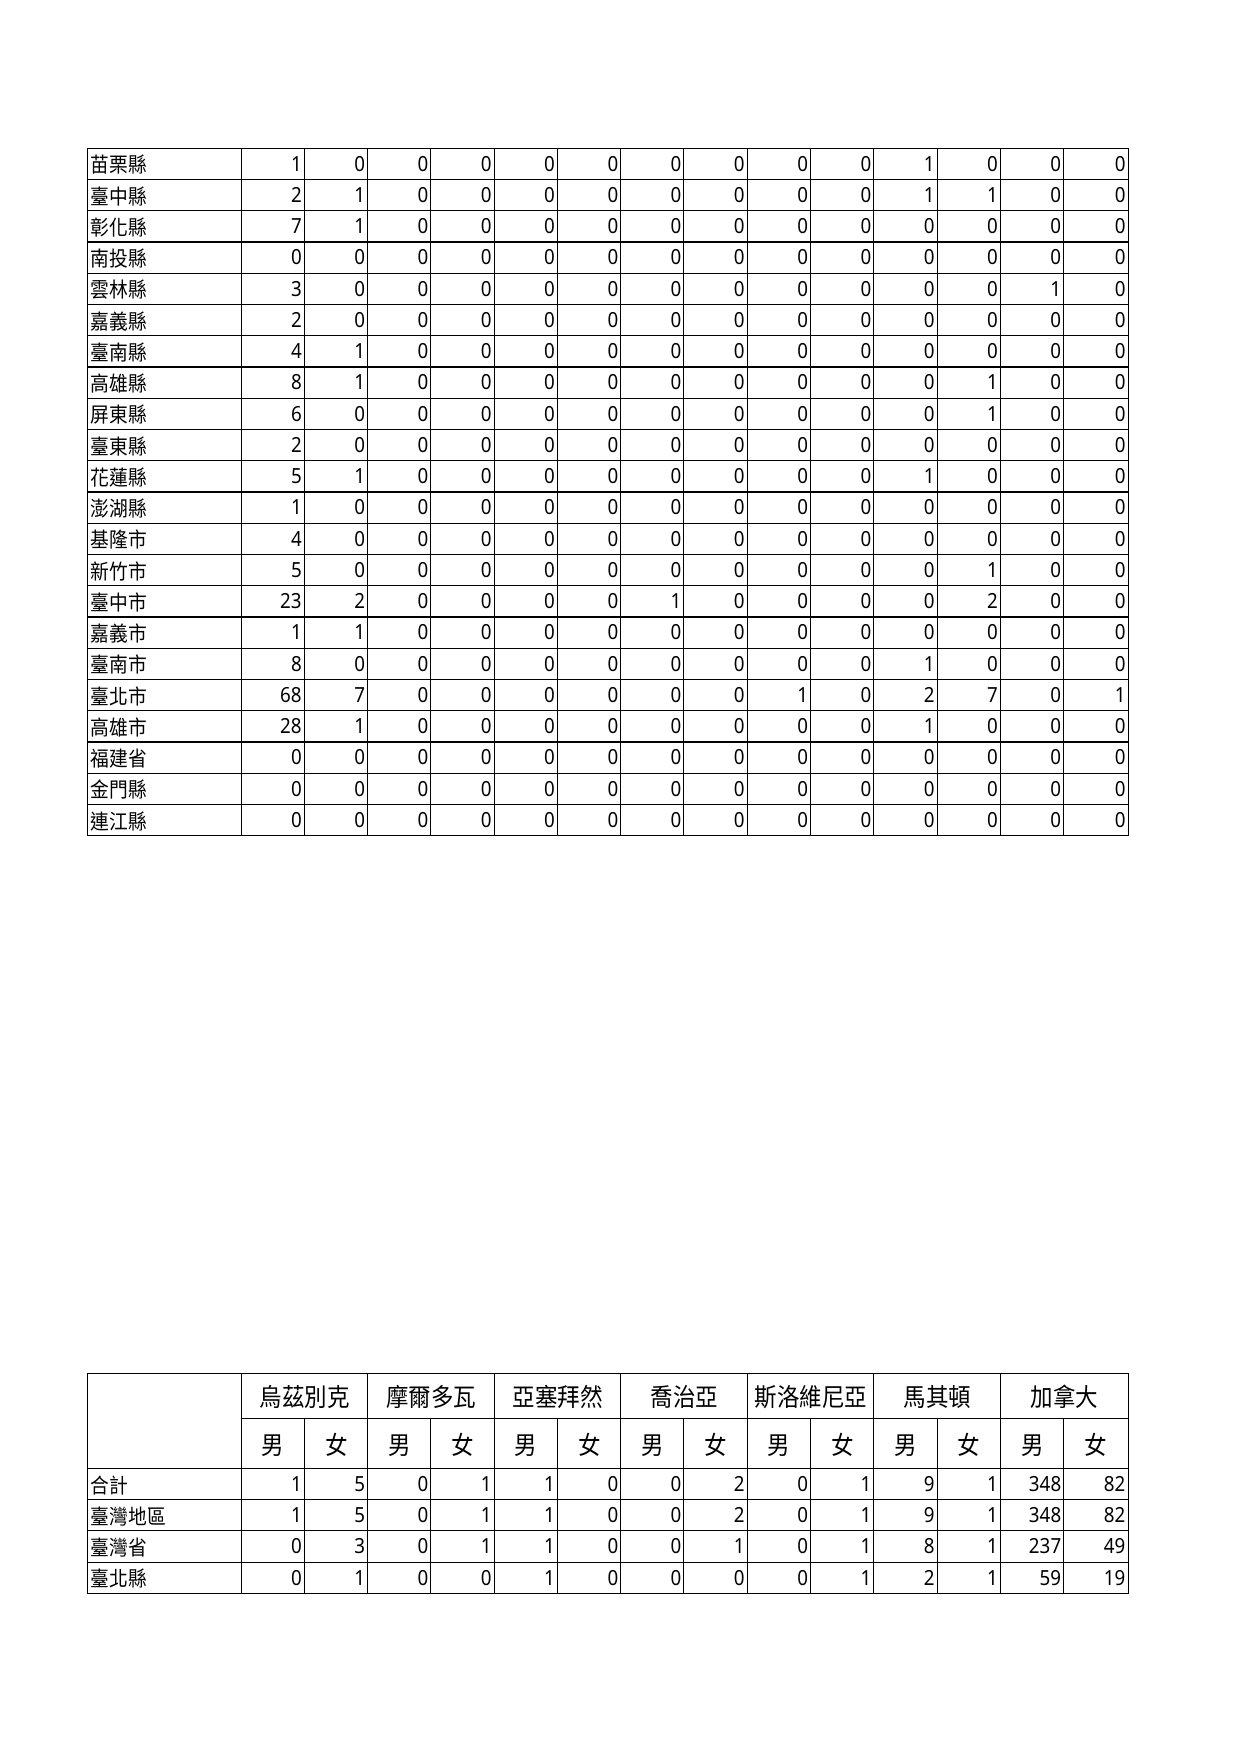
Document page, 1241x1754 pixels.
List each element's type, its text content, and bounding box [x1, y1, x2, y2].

table_cell 0 [368, 586, 430, 616]
table_cell 0 [495, 680, 557, 710]
table_cell 0 [811, 399, 873, 429]
table_cell 0 [1064, 305, 1128, 335]
table_cell 59 [1001, 1563, 1063, 1593]
table_cell 0 [1064, 711, 1128, 741]
table_cell 1 [495, 1500, 557, 1530]
table_cell 0 [748, 211, 810, 241]
table_cell 0 [811, 149, 873, 179]
table_cell 0 [1001, 743, 1063, 773]
table_cell 0 [495, 368, 557, 398]
table_cell 0 [938, 211, 1000, 241]
table_cell 3 [305, 1531, 367, 1562]
table_cell 女 [431, 1419, 494, 1468]
table_cell 0 [684, 586, 747, 616]
table_cell 0 [495, 211, 557, 241]
table_cell 臺灣省 [88, 1531, 241, 1562]
table_cell 0 [621, 180, 683, 210]
table_cell 0 [811, 336, 873, 366]
table_cell 0 [1001, 243, 1063, 273]
table_cell 348 [1001, 1500, 1063, 1530]
table_cell 0 [1001, 649, 1063, 679]
table_cell 0 [938, 243, 1000, 273]
table_cell 0 [558, 618, 620, 648]
table_header 烏茲別克 [242, 1374, 367, 1418]
table_cell 0 [684, 649, 747, 679]
table_cell 0 [368, 649, 430, 679]
table_cell 0 [874, 805, 937, 835]
table_cell 0 [938, 649, 1000, 679]
table_cell 男 [368, 1419, 430, 1468]
table_cell 臺南市 [88, 649, 241, 679]
table_cell 0 [684, 618, 747, 648]
table_cell 0 [748, 1563, 810, 1593]
table_cell 0 [1001, 555, 1063, 585]
table_cell 0 [811, 180, 873, 210]
table_cell 0 [558, 180, 620, 210]
table_cell 0 [1064, 368, 1128, 398]
table_cell 0 [748, 149, 810, 179]
table_cell 0 [811, 274, 873, 304]
table_cell 0 [305, 430, 367, 460]
table_cell 男 [874, 1419, 937, 1468]
table_cell 0 [305, 149, 367, 179]
table_cell 0 [368, 805, 430, 835]
table_cell 0 [431, 305, 494, 335]
table_cell 2 [874, 680, 937, 710]
table_cell 0 [305, 305, 367, 335]
table_cell 0 [368, 555, 430, 585]
table_cell 0 [938, 430, 1000, 460]
table_cell 0 [558, 1469, 620, 1499]
table_cell 0 [495, 305, 557, 335]
table_cell 金門縣 [88, 774, 241, 804]
table_cell 0 [938, 524, 1000, 554]
table_cell 0 [621, 399, 683, 429]
table_cell 男 [1001, 1419, 1063, 1468]
table_cell 0 [1064, 180, 1128, 210]
table_cell 0 [938, 493, 1000, 523]
table_cell 0 [495, 430, 557, 460]
table_cell 0 [621, 649, 683, 679]
table_cell 男 [495, 1419, 557, 1468]
table_cell 0 [811, 211, 873, 241]
table_cell 0 [242, 243, 304, 273]
table_cell 0 [1064, 743, 1128, 773]
table_cell 0 [431, 180, 494, 210]
table_cell 8 [242, 368, 304, 398]
table_cell 1 [811, 1469, 873, 1499]
table_cell 0 [368, 368, 430, 398]
table_cell 0 [431, 1563, 494, 1593]
table_cell 8 [874, 1531, 937, 1562]
table_cell 0 [431, 618, 494, 648]
table_cell 0 [684, 149, 747, 179]
table_cell 0 [368, 149, 430, 179]
table_cell 0 [368, 618, 430, 648]
table_cell 0 [1064, 555, 1128, 585]
table_cell 0 [242, 743, 304, 773]
table_cell 0 [368, 493, 430, 523]
table_cell 3 [242, 274, 304, 304]
table_cell 0 [621, 149, 683, 179]
table_cell 0 [495, 180, 557, 210]
table_cell 0 [1064, 774, 1128, 804]
table_cell 0 [938, 774, 1000, 804]
table_cell 0 [684, 555, 747, 585]
table_cell 0 [748, 274, 810, 304]
table_cell 0 [1064, 430, 1128, 460]
table_cell 0 [431, 680, 494, 710]
table_cell 0 [495, 461, 557, 491]
table_cell 花蓮縣 [88, 461, 241, 491]
table_cell 1 [431, 1531, 494, 1562]
table_cell 男 [621, 1419, 683, 1468]
table_cell 0 [874, 524, 937, 554]
table_cell 0 [684, 524, 747, 554]
table_cell 臺中縣 [88, 180, 241, 210]
table_cell 0 [1064, 211, 1128, 241]
table_cell 0 [748, 1531, 810, 1562]
table_cell 女 [811, 1419, 873, 1468]
table_cell 0 [748, 586, 810, 616]
table_cell 1 [1001, 274, 1063, 304]
table_cell 0 [938, 711, 1000, 741]
table_cell 0 [558, 805, 620, 835]
table_cell 0 [305, 243, 367, 273]
table_cell 0 [305, 555, 367, 585]
table_cell 0 [811, 680, 873, 710]
table_cell 女 [684, 1419, 747, 1468]
table_cell 0 [811, 243, 873, 273]
table_cell 0 [558, 149, 620, 179]
table_cell 0 [811, 368, 873, 398]
table_cell 0 [1064, 649, 1128, 679]
table_header 斯洛維尼亞 [748, 1374, 873, 1418]
table_cell 0 [368, 305, 430, 335]
table_cell 0 [1001, 399, 1063, 429]
table_cell 0 [495, 493, 557, 523]
table_cell 0 [1064, 399, 1128, 429]
table_cell 0 [621, 680, 683, 710]
table_cell 0 [938, 149, 1000, 179]
table_cell 2 [242, 305, 304, 335]
table_cell 0 [938, 274, 1000, 304]
table_cell 0 [684, 211, 747, 241]
table_cell 0 [684, 274, 747, 304]
table_header 加拿大 [1001, 1374, 1128, 1418]
table_cell 1 [495, 1531, 557, 1562]
table_cell 0 [684, 305, 747, 335]
table_cell 彰化縣 [88, 211, 241, 241]
table_cell 0 [495, 399, 557, 429]
table_cell 0 [1001, 774, 1063, 804]
table_cell 0 [1064, 805, 1128, 835]
table_cell 0 [495, 618, 557, 648]
table_cell 雲林縣 [88, 274, 241, 304]
table_cell 0 [495, 555, 557, 585]
table_cell 0 [431, 524, 494, 554]
table_cell 0 [368, 399, 430, 429]
table_cell 0 [1064, 586, 1128, 616]
table_header 亞塞拜然 [495, 1374, 620, 1418]
table_cell 0 [431, 774, 494, 804]
table_cell 0 [621, 461, 683, 491]
table_cell 男 [242, 1419, 304, 1468]
table_cell 0 [431, 430, 494, 460]
table_header [88, 1374, 241, 1468]
table_cell 0 [748, 368, 810, 398]
table_cell 0 [811, 711, 873, 741]
table_cell 南投縣 [88, 243, 241, 273]
table_cell 0 [684, 743, 747, 773]
table_cell 0 [748, 618, 810, 648]
table_cell 0 [242, 1563, 304, 1593]
table_cell 0 [684, 430, 747, 460]
table_cell 5 [242, 461, 304, 491]
table_cell 0 [684, 774, 747, 804]
table_cell 0 [495, 149, 557, 179]
table_cell 0 [684, 805, 747, 835]
table_cell 合計 [88, 1469, 241, 1499]
table_cell 男 [748, 1419, 810, 1468]
table_cell 臺東縣 [88, 430, 241, 460]
table_cell 0 [305, 805, 367, 835]
table_cell 0 [305, 274, 367, 304]
table_cell 連江縣 [88, 805, 241, 835]
table_cell 23 [242, 586, 304, 616]
table_cell 1 [305, 336, 367, 366]
table_cell 0 [431, 243, 494, 273]
table_cell 1 [305, 368, 367, 398]
table_cell 0 [621, 368, 683, 398]
table_cell 0 [748, 805, 810, 835]
table_cell 0 [495, 524, 557, 554]
table_cell 0 [874, 618, 937, 648]
table_cell 0 [305, 649, 367, 679]
table_cell 0 [621, 618, 683, 648]
table_cell 1 [242, 493, 304, 523]
table_cell 0 [431, 368, 494, 398]
table_cell 高雄縣 [88, 368, 241, 398]
table_cell 4 [242, 524, 304, 554]
table_cell 0 [811, 618, 873, 648]
table_cell 0 [748, 1469, 810, 1499]
table_cell 0 [558, 1563, 620, 1593]
table_cell 0 [1001, 461, 1063, 491]
table_cell 0 [558, 586, 620, 616]
table_cell 福建省 [88, 743, 241, 773]
table_cell 0 [558, 774, 620, 804]
table_cell 0 [558, 493, 620, 523]
table_cell 0 [811, 461, 873, 491]
table_cell 0 [305, 493, 367, 523]
table_cell 0 [368, 774, 430, 804]
table_cell 0 [811, 555, 873, 585]
table_cell 1 [495, 1563, 557, 1593]
table_cell 0 [748, 524, 810, 554]
table_cell 0 [621, 493, 683, 523]
table_cell 0 [874, 243, 937, 273]
table_cell 女 [305, 1419, 367, 1468]
table_cell 嘉義市 [88, 618, 241, 648]
table_cell 0 [811, 649, 873, 679]
table_cell 1 [305, 211, 367, 241]
table_cell 8 [242, 649, 304, 679]
table_cell 0 [1064, 493, 1128, 523]
table_cell 0 [1064, 524, 1128, 554]
table_cell 臺灣地區 [88, 1500, 241, 1530]
table_cell 0 [748, 305, 810, 335]
table_cell 0 [621, 555, 683, 585]
table_cell 5 [242, 555, 304, 585]
table_cell 0 [938, 743, 1000, 773]
table_cell 1 [874, 649, 937, 679]
table_cell 348 [1001, 1469, 1063, 1499]
table_cell 7 [305, 680, 367, 710]
table_cell 0 [558, 1500, 620, 1530]
table_cell 0 [431, 711, 494, 741]
table_cell 女 [1064, 1419, 1128, 1468]
table_cell 2 [684, 1500, 747, 1530]
table_cell 1 [242, 1469, 304, 1499]
table_cell 0 [431, 586, 494, 616]
table_cell 0 [748, 649, 810, 679]
table_cell 0 [558, 336, 620, 366]
table_cell 0 [495, 336, 557, 366]
table_cell 0 [811, 493, 873, 523]
table_cell 0 [431, 149, 494, 179]
table_cell 0 [1064, 618, 1128, 648]
table_cell 0 [684, 336, 747, 366]
table_cell 0 [242, 1531, 304, 1562]
table_cell 0 [811, 805, 873, 835]
table_cell 1 [938, 555, 1000, 585]
table_cell 0 [811, 524, 873, 554]
table_cell 0 [431, 649, 494, 679]
table_cell 0 [368, 680, 430, 710]
table_cell 0 [811, 430, 873, 460]
table_cell 0 [1001, 711, 1063, 741]
table_cell 0 [621, 211, 683, 241]
table_cell 0 [748, 711, 810, 741]
table_cell 0 [1001, 805, 1063, 835]
table_cell 0 [684, 493, 747, 523]
table_cell 2 [684, 1469, 747, 1499]
table_cell 1 [242, 1500, 304, 1530]
table_cell 2 [305, 586, 367, 616]
table_cell 0 [684, 368, 747, 398]
table_cell 1 [874, 180, 937, 210]
table_cell 0 [558, 649, 620, 679]
table_cell 6 [242, 399, 304, 429]
table_header 馬其頓 [874, 1374, 1000, 1418]
table_cell 1 [811, 1563, 873, 1593]
table_cell 0 [368, 524, 430, 554]
table_cell 0 [874, 493, 937, 523]
table_cell 0 [684, 243, 747, 273]
table_header 喬治亞 [621, 1374, 747, 1418]
table_cell 1 [938, 399, 1000, 429]
table_cell 1 [431, 1500, 494, 1530]
table_cell 0 [431, 274, 494, 304]
table_cell 0 [558, 211, 620, 241]
table_cell 0 [874, 368, 937, 398]
table_cell 0 [431, 555, 494, 585]
table_cell 0 [368, 243, 430, 273]
table_cell 1 [938, 1500, 1000, 1530]
table_cell 女 [938, 1419, 1000, 1468]
table_cell 0 [1001, 493, 1063, 523]
table_cell 1 [874, 149, 937, 179]
table_cell 0 [621, 274, 683, 304]
table_cell 0 [495, 774, 557, 804]
table_cell 82 [1064, 1500, 1128, 1530]
table_cell 0 [368, 211, 430, 241]
table_cell 19 [1064, 1563, 1128, 1593]
table_cell 0 [368, 461, 430, 491]
table_cell 0 [495, 649, 557, 679]
table_cell 237 [1001, 1531, 1063, 1562]
table_cell 0 [1001, 336, 1063, 366]
table_cell 0 [621, 1469, 683, 1499]
table_cell 0 [874, 743, 937, 773]
table_cell 28 [242, 711, 304, 741]
table_cell 82 [1064, 1469, 1128, 1499]
table_cell 1 [431, 1469, 494, 1499]
table_cell 0 [1064, 336, 1128, 366]
table_cell 5 [305, 1500, 367, 1530]
table_cell 1 [748, 680, 810, 710]
table_cell 1 [305, 461, 367, 491]
table_cell 0 [558, 555, 620, 585]
table_cell 0 [558, 461, 620, 491]
table_cell 0 [748, 180, 810, 210]
table_cell 0 [684, 461, 747, 491]
table_cell 68 [242, 680, 304, 710]
table_cell 0 [558, 243, 620, 273]
table_cell 0 [1001, 618, 1063, 648]
table_cell 0 [811, 586, 873, 616]
table_cell 0 [938, 618, 1000, 648]
table_cell 1 [938, 368, 1000, 398]
table_cell 1 [684, 1531, 747, 1562]
table_cell 0 [558, 743, 620, 773]
table_cell 0 [621, 1563, 683, 1593]
table_cell 嘉義縣 [88, 305, 241, 335]
table_cell 0 [621, 1531, 683, 1562]
table_cell 1 [495, 1469, 557, 1499]
table_cell 臺北縣 [88, 1563, 241, 1593]
table_cell 0 [558, 274, 620, 304]
table_cell 1 [874, 711, 937, 741]
table_cell 澎湖縣 [88, 493, 241, 523]
table_cell 0 [495, 711, 557, 741]
table_cell 0 [558, 305, 620, 335]
table_cell 0 [495, 243, 557, 273]
table_cell 0 [874, 430, 937, 460]
table_cell 1 [1064, 680, 1128, 710]
table_cell 49 [1064, 1531, 1128, 1562]
table_cell 0 [368, 743, 430, 773]
table_cell 0 [874, 555, 937, 585]
table_cell 2 [874, 1563, 937, 1593]
table_cell 0 [938, 805, 1000, 835]
table_cell 0 [748, 743, 810, 773]
table_cell 0 [874, 336, 937, 366]
table_cell 臺北市 [88, 680, 241, 710]
table_cell 1 [305, 618, 367, 648]
table_cell 0 [874, 211, 937, 241]
table_cell 4 [242, 336, 304, 366]
table_cell 0 [748, 399, 810, 429]
table_cell 0 [684, 180, 747, 210]
table_cell 0 [1001, 305, 1063, 335]
table_cell 0 [621, 743, 683, 773]
table_cell 0 [558, 711, 620, 741]
table_cell 0 [242, 805, 304, 835]
table_cell 1 [621, 586, 683, 616]
table_cell 0 [621, 243, 683, 273]
table_cell 0 [621, 336, 683, 366]
table_cell 0 [621, 711, 683, 741]
table_cell 9 [874, 1469, 937, 1499]
table_cell 1 [938, 1563, 1000, 1593]
table_cell 0 [748, 461, 810, 491]
table_cell 高雄市 [88, 711, 241, 741]
table_cell 0 [874, 305, 937, 335]
table_cell 0 [368, 430, 430, 460]
table_cell 女 [558, 1419, 620, 1468]
table_cell 0 [621, 805, 683, 835]
table_cell 0 [368, 1469, 430, 1499]
table_cell 0 [431, 211, 494, 241]
table_cell 0 [305, 774, 367, 804]
table_cell 0 [495, 274, 557, 304]
table_cell 0 [368, 1500, 430, 1530]
table_cell 0 [874, 586, 937, 616]
table_cell 0 [938, 336, 1000, 366]
table_cell 0 [558, 1531, 620, 1562]
table_cell 7 [938, 680, 1000, 710]
table_cell 0 [305, 743, 367, 773]
table_cell 1 [938, 180, 1000, 210]
table_cell 0 [1064, 274, 1128, 304]
table_cell 0 [684, 711, 747, 741]
table_cell 0 [431, 399, 494, 429]
table_cell 0 [621, 305, 683, 335]
table_cell 0 [368, 274, 430, 304]
table_cell 0 [1064, 243, 1128, 273]
table_cell 2 [938, 586, 1000, 616]
table_cell 0 [368, 711, 430, 741]
table_cell 1 [938, 1469, 1000, 1499]
table_cell 新竹市 [88, 555, 241, 585]
table_cell 0 [811, 743, 873, 773]
table_cell 1 [305, 1563, 367, 1593]
table_cell 0 [1064, 149, 1128, 179]
table_cell 0 [684, 680, 747, 710]
table_cell 0 [242, 774, 304, 804]
table_cell 7 [242, 211, 304, 241]
table_cell 0 [558, 399, 620, 429]
table_cell 0 [1001, 211, 1063, 241]
table_cell 0 [938, 461, 1000, 491]
table_cell 0 [368, 1531, 430, 1562]
table_cell 0 [558, 368, 620, 398]
table_cell 0 [558, 430, 620, 460]
table_cell 0 [874, 399, 937, 429]
table_cell 0 [305, 524, 367, 554]
table_cell 1 [305, 180, 367, 210]
table_cell 1 [938, 1531, 1000, 1562]
table_cell 0 [621, 1500, 683, 1530]
table_cell 0 [938, 305, 1000, 335]
table_cell 0 [748, 1500, 810, 1530]
table_cell 1 [242, 618, 304, 648]
table_cell 0 [621, 774, 683, 804]
table_cell 0 [1001, 149, 1063, 179]
table_cell 臺中市 [88, 586, 241, 616]
table_cell 0 [1001, 586, 1063, 616]
table_cell 1 [874, 461, 937, 491]
table_cell 0 [748, 555, 810, 585]
table_cell 0 [1001, 680, 1063, 710]
table_cell 0 [811, 305, 873, 335]
table_cell 0 [874, 274, 937, 304]
table_cell 0 [621, 430, 683, 460]
table_cell 0 [748, 243, 810, 273]
table_cell 1 [811, 1531, 873, 1562]
table_cell 0 [431, 336, 494, 366]
table_cell 0 [431, 805, 494, 835]
table_cell 0 [874, 774, 937, 804]
table_cell 基隆市 [88, 524, 241, 554]
table_cell 0 [368, 1563, 430, 1593]
table_cell 0 [1001, 180, 1063, 210]
table_cell 0 [558, 524, 620, 554]
table_cell 0 [431, 461, 494, 491]
table_cell 9 [874, 1500, 937, 1530]
table_cell 0 [368, 180, 430, 210]
table_cell 0 [1001, 430, 1063, 460]
table_cell 1 [242, 149, 304, 179]
table_cell 屏東縣 [88, 399, 241, 429]
table_cell 0 [495, 743, 557, 773]
table_cell 0 [811, 774, 873, 804]
table_cell 0 [431, 493, 494, 523]
table_cell 苗栗縣 [88, 149, 241, 179]
table_cell 0 [748, 336, 810, 366]
table_cell 0 [621, 524, 683, 554]
table_cell 2 [242, 180, 304, 210]
table_cell 1 [811, 1500, 873, 1530]
table_cell 0 [558, 680, 620, 710]
table_cell 0 [495, 586, 557, 616]
table_cell 0 [748, 430, 810, 460]
table_cell 0 [495, 805, 557, 835]
table_cell 0 [1064, 461, 1128, 491]
table_cell 2 [242, 430, 304, 460]
table_cell 0 [748, 493, 810, 523]
table_cell 0 [368, 336, 430, 366]
table_header 摩爾多瓦 [368, 1374, 494, 1418]
table_cell 臺南縣 [88, 336, 241, 366]
table_cell 1 [305, 711, 367, 741]
table_cell 0 [748, 774, 810, 804]
table_cell 5 [305, 1469, 367, 1499]
table_cell 0 [1001, 524, 1063, 554]
table_cell 0 [431, 743, 494, 773]
table_cell 0 [684, 1563, 747, 1593]
table_cell 0 [684, 399, 747, 429]
table_cell 0 [1001, 368, 1063, 398]
table_cell 0 [305, 399, 367, 429]
